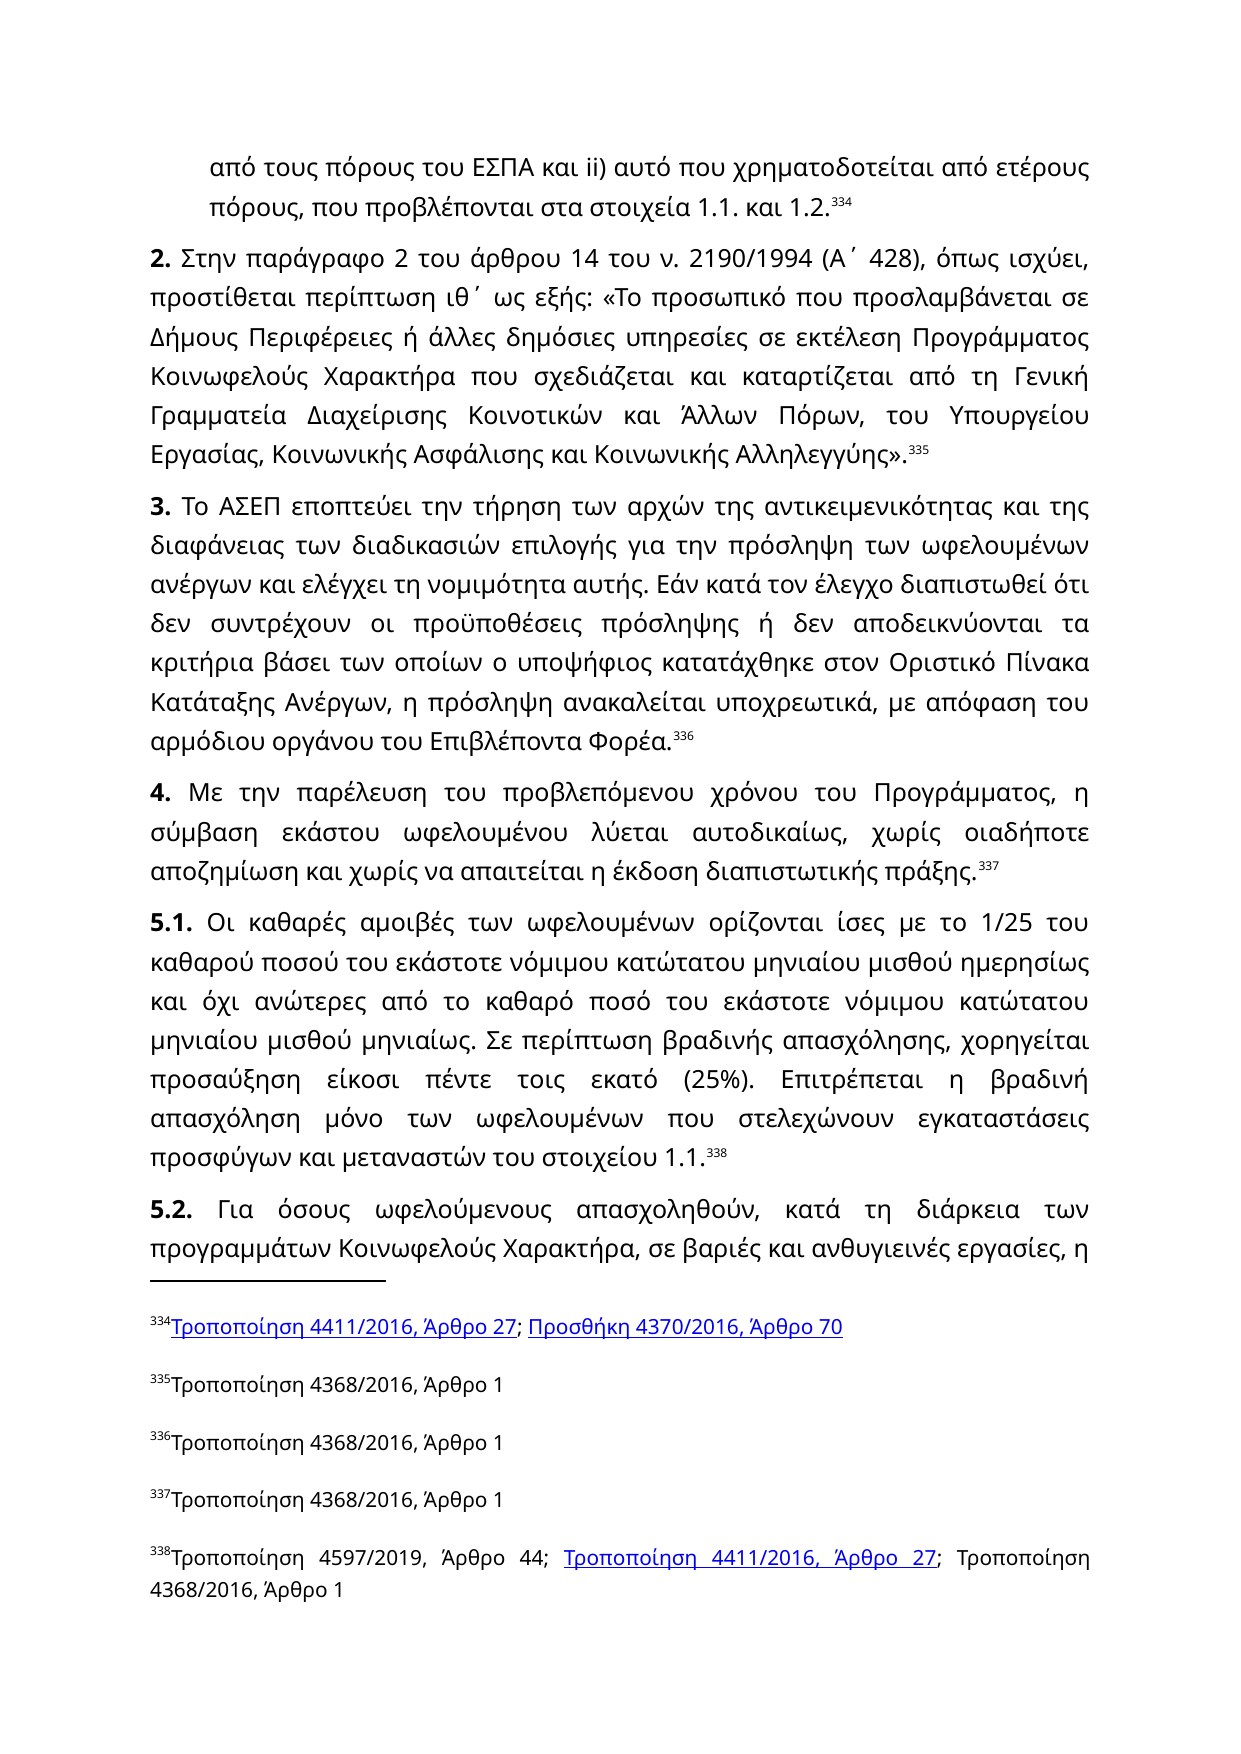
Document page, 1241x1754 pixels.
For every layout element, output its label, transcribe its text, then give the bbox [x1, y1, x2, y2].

text Τροποποίηση 4368/2016, Άρθρο 1 [150, 1370, 1090, 1398]
text 5.1. Οι καθαρές αμοιβές των ωφελουμένων ορίζονται ίσες με το 1/25 του καθαρού ποσού του εκάστοτε νόμιμου κατώτατου μηνιαίου μισθού ημερησίως και όχι ανώτερες από το καθαρό ποσό του εκάστοτε νόμιμου κατώτατου μηνιαίου μισθού μηνιαίως. Σε περίπτωση βραδινής απασχόλησης, χορηγείται προσαύξηση είκοσι πέντε τοις εκατό (25%). Επιτρέπεται η βραδινή απασχόληση μόνο των ωφελουμένων που στελεχώνουν εγκαταστάσεις προσφύγων και μεταναστών του στοιχείου 1.1. [150, 905, 1090, 1174]
text 5.2. Για όσους ωφελούμενους απασχοληθούν, κατά τη διάρκεια των προγραμμάτων Κοινωφελούς Χαρακτήρα, σε βαριές και ανθυγιεινές εργασίες, η [150, 1192, 1090, 1265]
text Τροποποίηση 4597/2019, Άρθρο 44; Τροποποίηση 4411/2016, Άρθρο 27; Τροποποίηση 4368/2016, Άρθρο 1 [150, 1543, 1090, 1604]
text 4. Με την παρέλευση του προβλεπόμενου χρόνου του Προγράμματος, η σύμβαση εκάστου ωφελουμένου λύεται αυτοδικαίως, χωρίς οιαδήποτε αποζημίωση και χωρίς να απαιτείται η έκδοση διαπιστωτικής πράξης. [150, 775, 1090, 887]
text Τροποποίηση 4368/2016, Άρθρο 1 [150, 1485, 1090, 1514]
list από τους πόρους του ΕΣΠΑ και ii) αυτό που χρηματοδοτείται από ετέρους πόρους, που προβλέπονται στα στοιχεία 1.1. και 1.2. [150, 150, 1090, 223]
text 2. Στην παράγραφο 2 του άρθρου 14 του ν. 2190/1994 (Α΄ 428), όπως ισχύει, προστίθεται περίπτωση ιθ΄ ως εξής: «Το προσωπικό που προσλαμβάνεται σε Δήμους Περιφέρειες ή άλλες δημόσιες υπηρεσίες σε εκτέλεση Προγράμματος Κοινωφελούς Χαρακτήρα που σχεδιάζεται και καταρτίζεται από τη Γενική Γραμματεία Διαχείρισης Κοινοτικών και Άλλων Πόρων, του Υπουργείου Εργασίας, Κοινωνικής Ασφάλισης και Κοινωνικής Αλληλεγγύης». [150, 241, 1090, 471]
text Τροποποίηση 4368/2016, Άρθρο 1 [150, 1428, 1090, 1456]
text 3. Το ΑΣΕΠ εποπτεύει την τήρηση των αρχών της αντικειμενικότητας και της διαφάνειας των διαδικασιών επιλογής για την πρόσληψη των ωφελουμένων ανέργων και ελέγχει τη νομιμότητα αυτής. Εάν κατά τον έλεγχο διαπιστωθεί ότι δεν συντρέχουν οι προϋποθέσεις πρόσληψης ή δεν αποδεικνύονται τα κριτήρια βάσει των οποίων ο υποψήφιος κατατάχθηκε στον Οριστικό Πίνακα Κατάταξης Ανέργων, η πρόσληψη ανακαλείται υποχρεωτικά, με απόφαση του αρμόδιου οργάνου του Επιβλέποντα Φορέα. [150, 488, 1090, 757]
text Τροποποίηση 4411/2016, Άρθρο 27; Προσθήκη 4370/2016, Άρθρο 70 [150, 1312, 1090, 1341]
